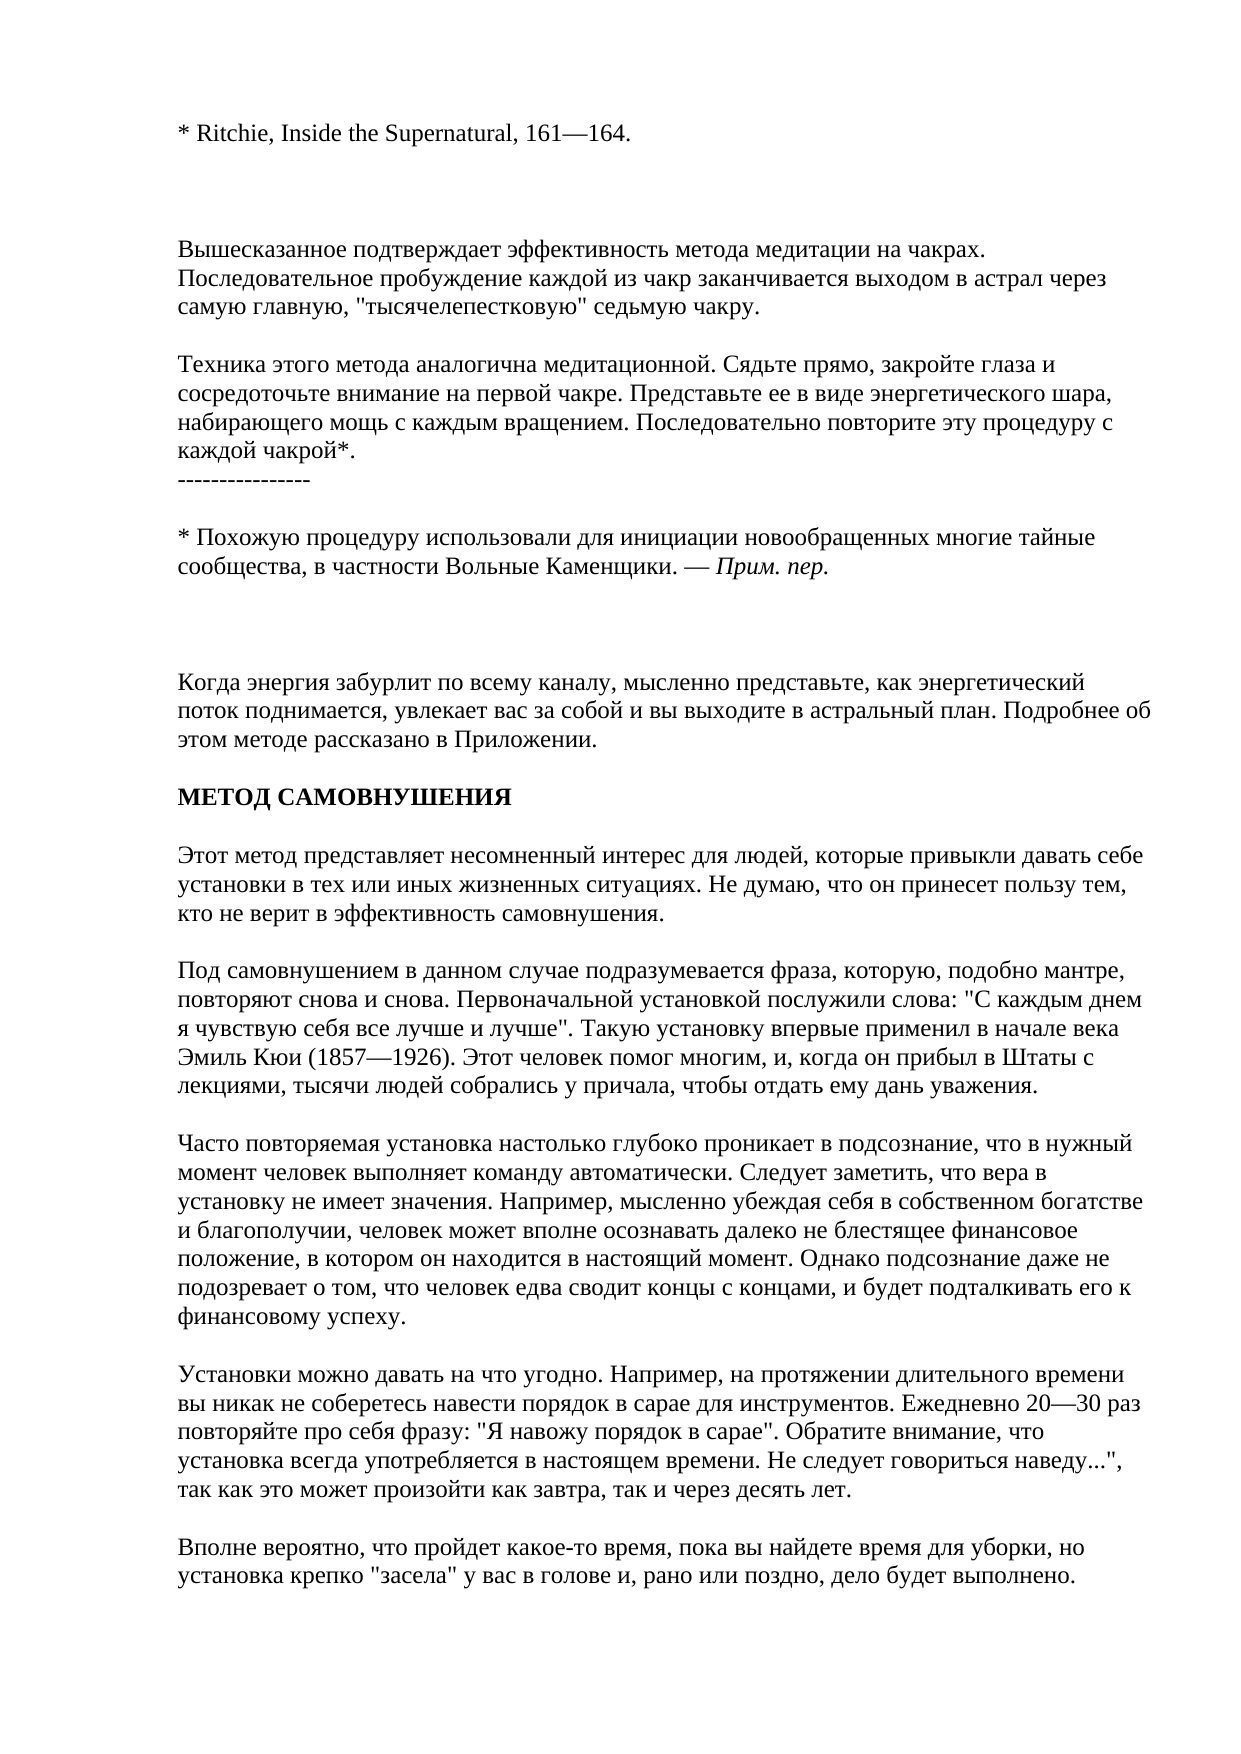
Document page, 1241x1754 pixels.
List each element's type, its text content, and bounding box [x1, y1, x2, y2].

text Этот метод представляет несомненный интерес для людей, которые привыкли давать себе установки в тех или иных жизненных ситуациях. Не думаю, что он принесет пользу тем, кто не верит в эффективность самовнушения. [177, 840, 1152, 926]
text Вполне вероятно, что пройдет какое-то время, пока вы найдете время для уборки, но установка крепко "засела" у вас в голове и, рано или поздно, дело будет выполнено. [177, 1532, 1152, 1589]
text * Похожую процедуру использовали для инициации новообращенных многие тайные сообщества, в частности Вольные Каменщики. — Прим. пер. [177, 522, 1152, 580]
text Под самовнушением в данном случае подразумевается фраза, которую, подобно мантре, повторяют снова и снова. Первоначальной установкой послужили слова: "С каждым днем я чувствую себя все лучше и лучше". Такую установку впервые применил в начале века Эмиль Кюи (1857—1926). Этот человек помог многим, и, когда он прибыл в Штаты с лекциями, тысячи людей собрались у причала, чтобы отдать ему дань уважения. [177, 956, 1152, 1099]
text Установки можно давать на что угодно. Например, на протяжении длительного времени вы никак не соберетесь навести порядок в сарае для инструментов. Ежедневно 20—30 раз повторяйте про себя фразу: "Я навожу порядок в сарае". Обратите внимание, что установка всегда употребляется в настоящем времени. Не следует говориться наведу...", так как это может произойти как завтра, так и через десять лет. [177, 1359, 1152, 1503]
text Вышесказанное подтверждает эффективность метода медитации на чакрах. Последовательное пробуждение каждой из чакр заканчивается выходом в астрал через самую главную, "тысячелепестковую" седьмую чакру. [177, 234, 1152, 320]
text Когда энергия забурлит по всему каналу, мысленно представьте, как энергетический поток поднимается, увлекает вас за собой и вы выходите в астральный план. Подробнее об этом методе рассказано в Приложении. [177, 667, 1152, 753]
text * Ritchie, Inside the Supernatural, 161—164. [177, 118, 1152, 147]
subtitle МЕТОД САМОВНУШЕНИЯ [177, 782, 1152, 811]
text Часто повторяемая установка настолько глубоко проникает в подсознание, что в нужный момент человек выполняет команду автоматически. Следует заметить, что вера в установку не имеет значения. Например, мысленно убеждая себя в собственном богатстве и благополучии, человек может вполне осознавать далеко не блестящее финансовое положение, в котором он находится в настоящий момент. Однако подсознание даже не подозревает о том, что человек едва сводит концы с концами, и будет подталкивать его к финансовому успеху. [177, 1128, 1152, 1330]
text Техника этого метода аналогична медитационной. Сядьте прямо, закройте глаза и сосредоточьте внимание на первой чакре. Представьте ее в виде энергетического шара, набирающего мощь с каждым вращением. Последовательно повторите эту процедуру с каждой чакрой*. ---------------- [177, 349, 1152, 493]
